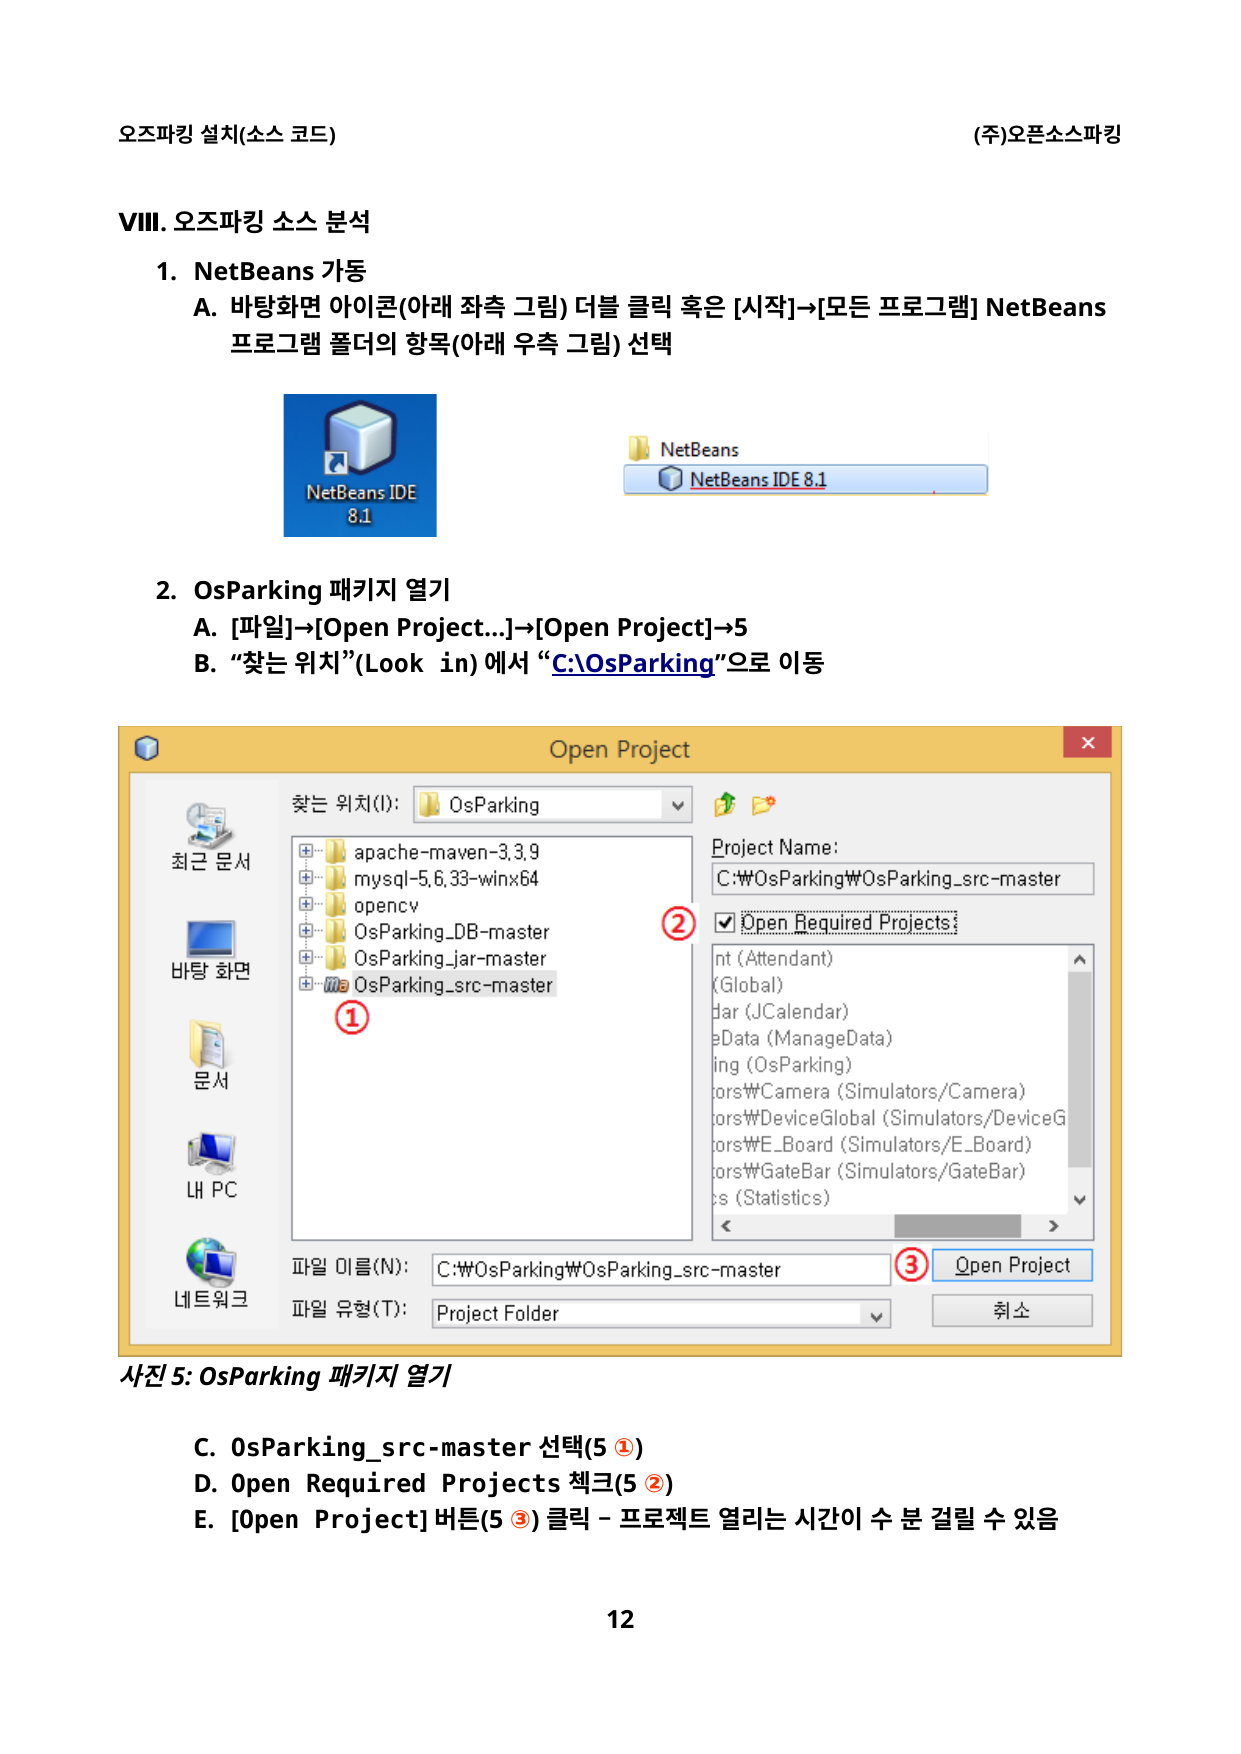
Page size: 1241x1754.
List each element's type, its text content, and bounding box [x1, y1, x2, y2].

text 사진 5: OsParking 패키지 열기 [118, 1357, 1122, 1393]
list [Open Project] 버튼(사진 5 ③) 클릭 – 프로젝트 열리는 시간이 수 분 걸릴 수 있음 [193, 1499, 1122, 1536]
list 바탕화면 아이콘(아래 좌측 그림) 더블 클릭 혹은 [시작]→[모든 프로그램] NetBeans 프로그램 폴더의 항목(아래 우측 그림) 선택 [193, 288, 1122, 360]
picture [118, 726, 1123, 1357]
list [파일]→[Open Project…]→[Open Project]→사진 5 [193, 607, 1122, 643]
list OsParking 패키지 열기 [156, 571, 1122, 607]
list NetBeans 가동 [156, 252, 1122, 288]
list “찾는 위치”(Look in) 에서 “C:\OsParking”으로 이동 [193, 643, 1122, 679]
list Open Required Projects 첵크(사진 5 ②) [193, 1463, 1122, 1499]
list OsParking_src-master 선택(사진 5 ①) [193, 1427, 1122, 1463]
picture [283, 394, 437, 537]
subtitle Ⅷ. 오즈파킹 소스 분석 [118, 203, 1122, 239]
picture [623, 433, 990, 496]
